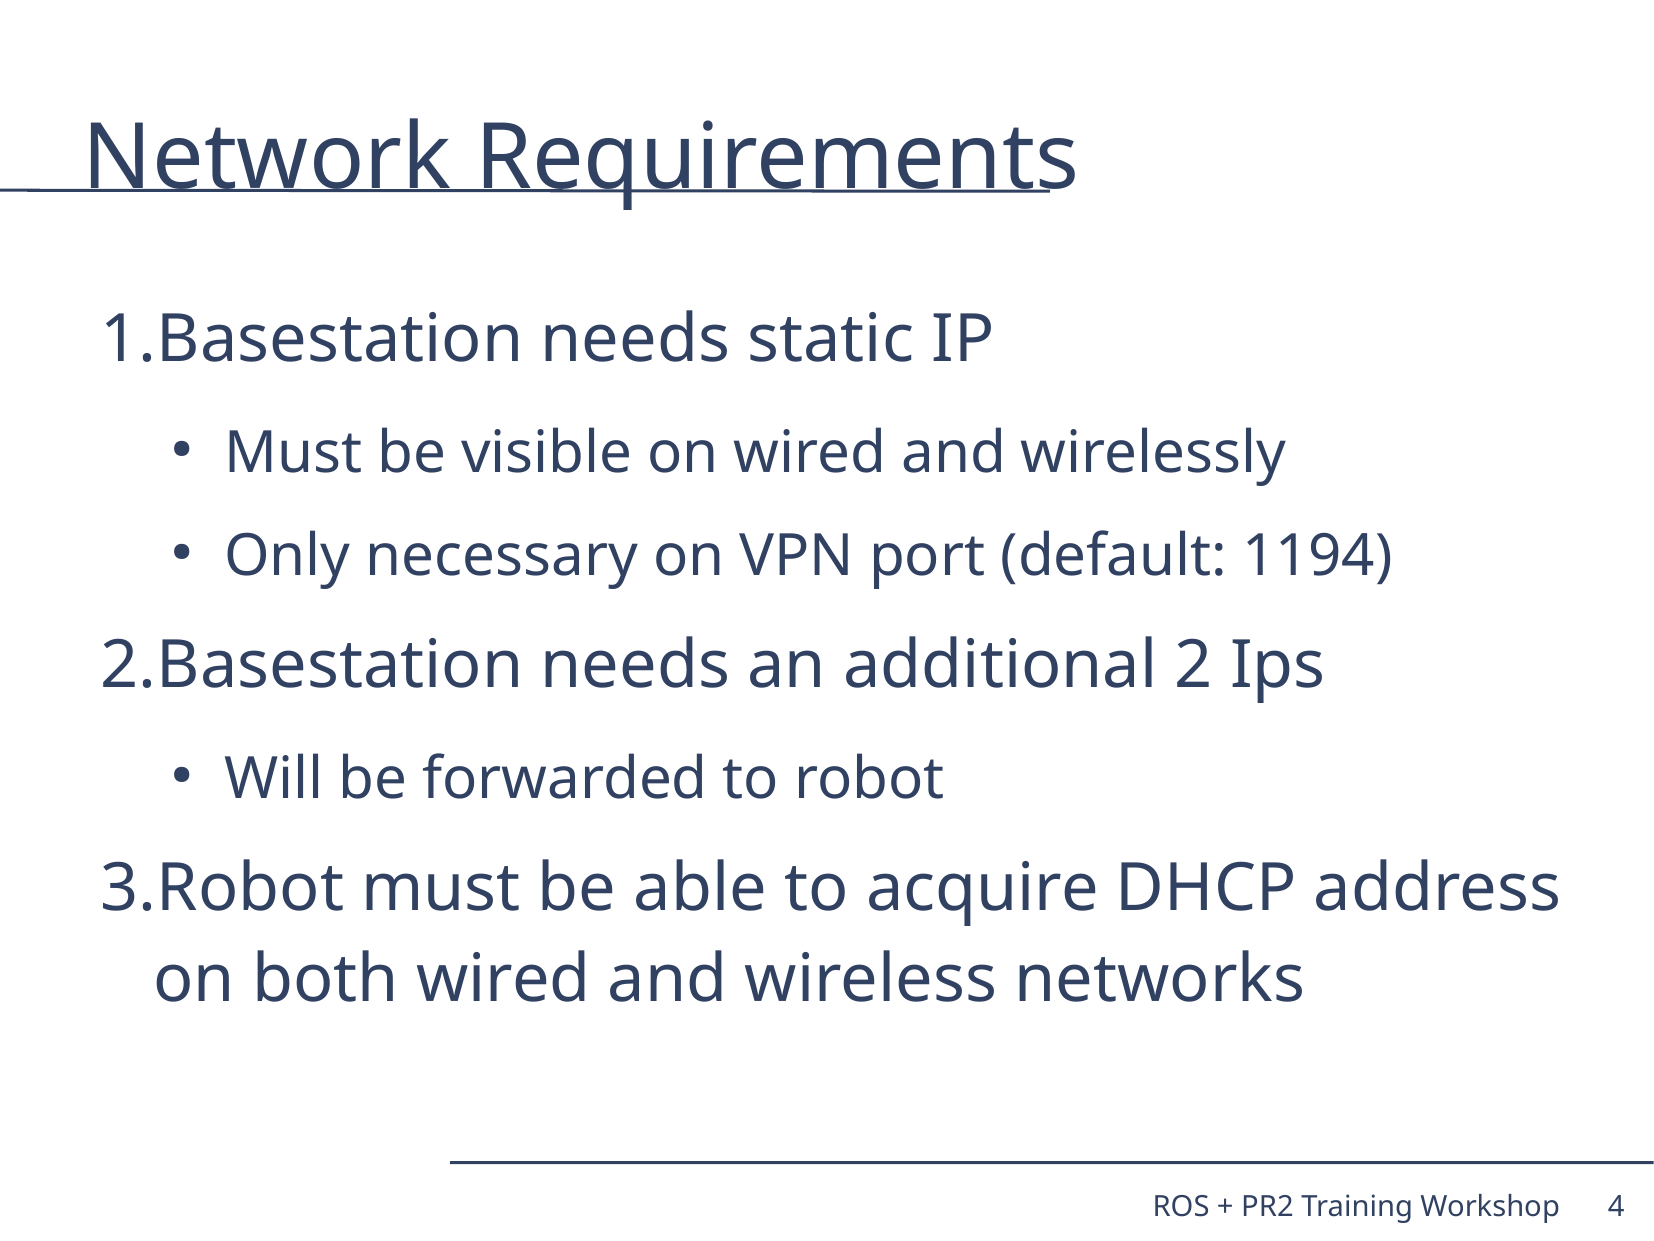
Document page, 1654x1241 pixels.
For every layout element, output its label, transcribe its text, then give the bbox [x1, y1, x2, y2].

title Network Requirements [82, 56, 1571, 250]
list Basestation needs static IP Must be visible on wired and wirelessly Only necessary on VPN port (default: 1194) Basestation needs an additional 2 Ips Will be forwarded to robot Robot must be able to acquire DHCP address on both wired and wireless networks [82, 290, 1571, 1109]
